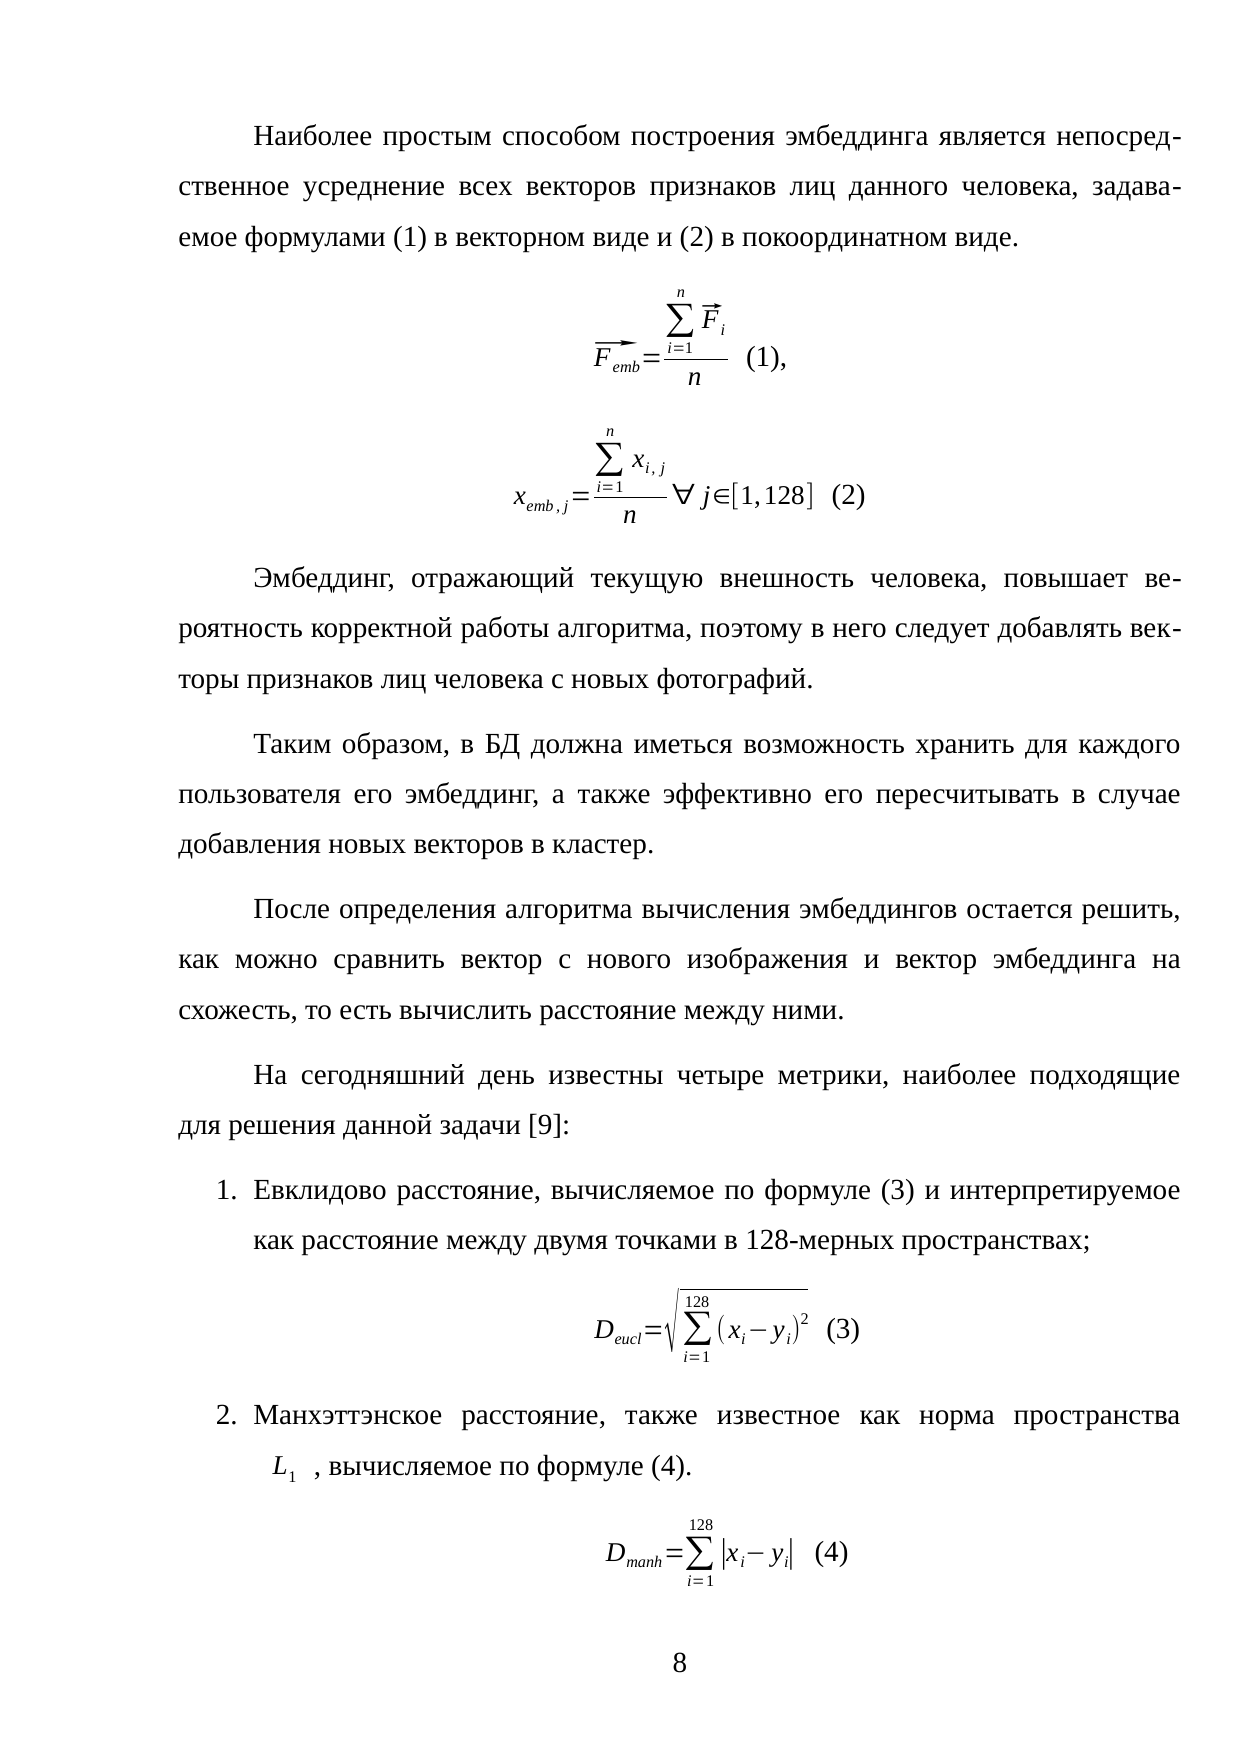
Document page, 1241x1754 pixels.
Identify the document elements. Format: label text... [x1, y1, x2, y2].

list (4) [216, 1516, 1181, 1589]
text Таким образом, в БД должна иметься возможность хранить для каждого пользователя его эмбеддинг, а также эффективно его пересчитывать в случае добавления новых векторов в кластер. [178, 726, 1181, 860]
text Эмбеддинг, отражающий текущую внешность человека, повышает ве­роятность корректной работы алгоритма, поэтому в него следует добавлять век­торы признаков лиц человека с новых фотографий. [178, 560, 1181, 694]
list (3) [216, 1287, 1181, 1366]
text (2) [178, 422, 1181, 529]
list Евклидово расстояние, вычисляемое по формуле (3) и интерпретируемое как расстояние между двумя точками в 128-мерных про­странствах; [216, 1172, 1181, 1256]
text После определения алгоритма вычисления эмбеддингов остается решить, как можно сравнить вектор с нового изображения и вектор эмбеддинга на схожесть, то есть вычислить расстояние между ними. [178, 891, 1181, 1026]
list Манхэттэнское расстояние, также известное как норма пространства , вычисляемое по формуле (4). [216, 1397, 1181, 1485]
text (1), [178, 284, 1181, 391]
text Наиболее простым способом построения эмбеддинга является непосред­ственное усреднение всех векторов признаков лиц данного человека, задава­емое формулами (1) в векторном виде и (2) в покоординатном виде. [178, 118, 1181, 252]
text На сегодняшний день известны четыре метрики, наиболее подходящие для решения данной задачи [9]: [178, 1057, 1181, 1141]
